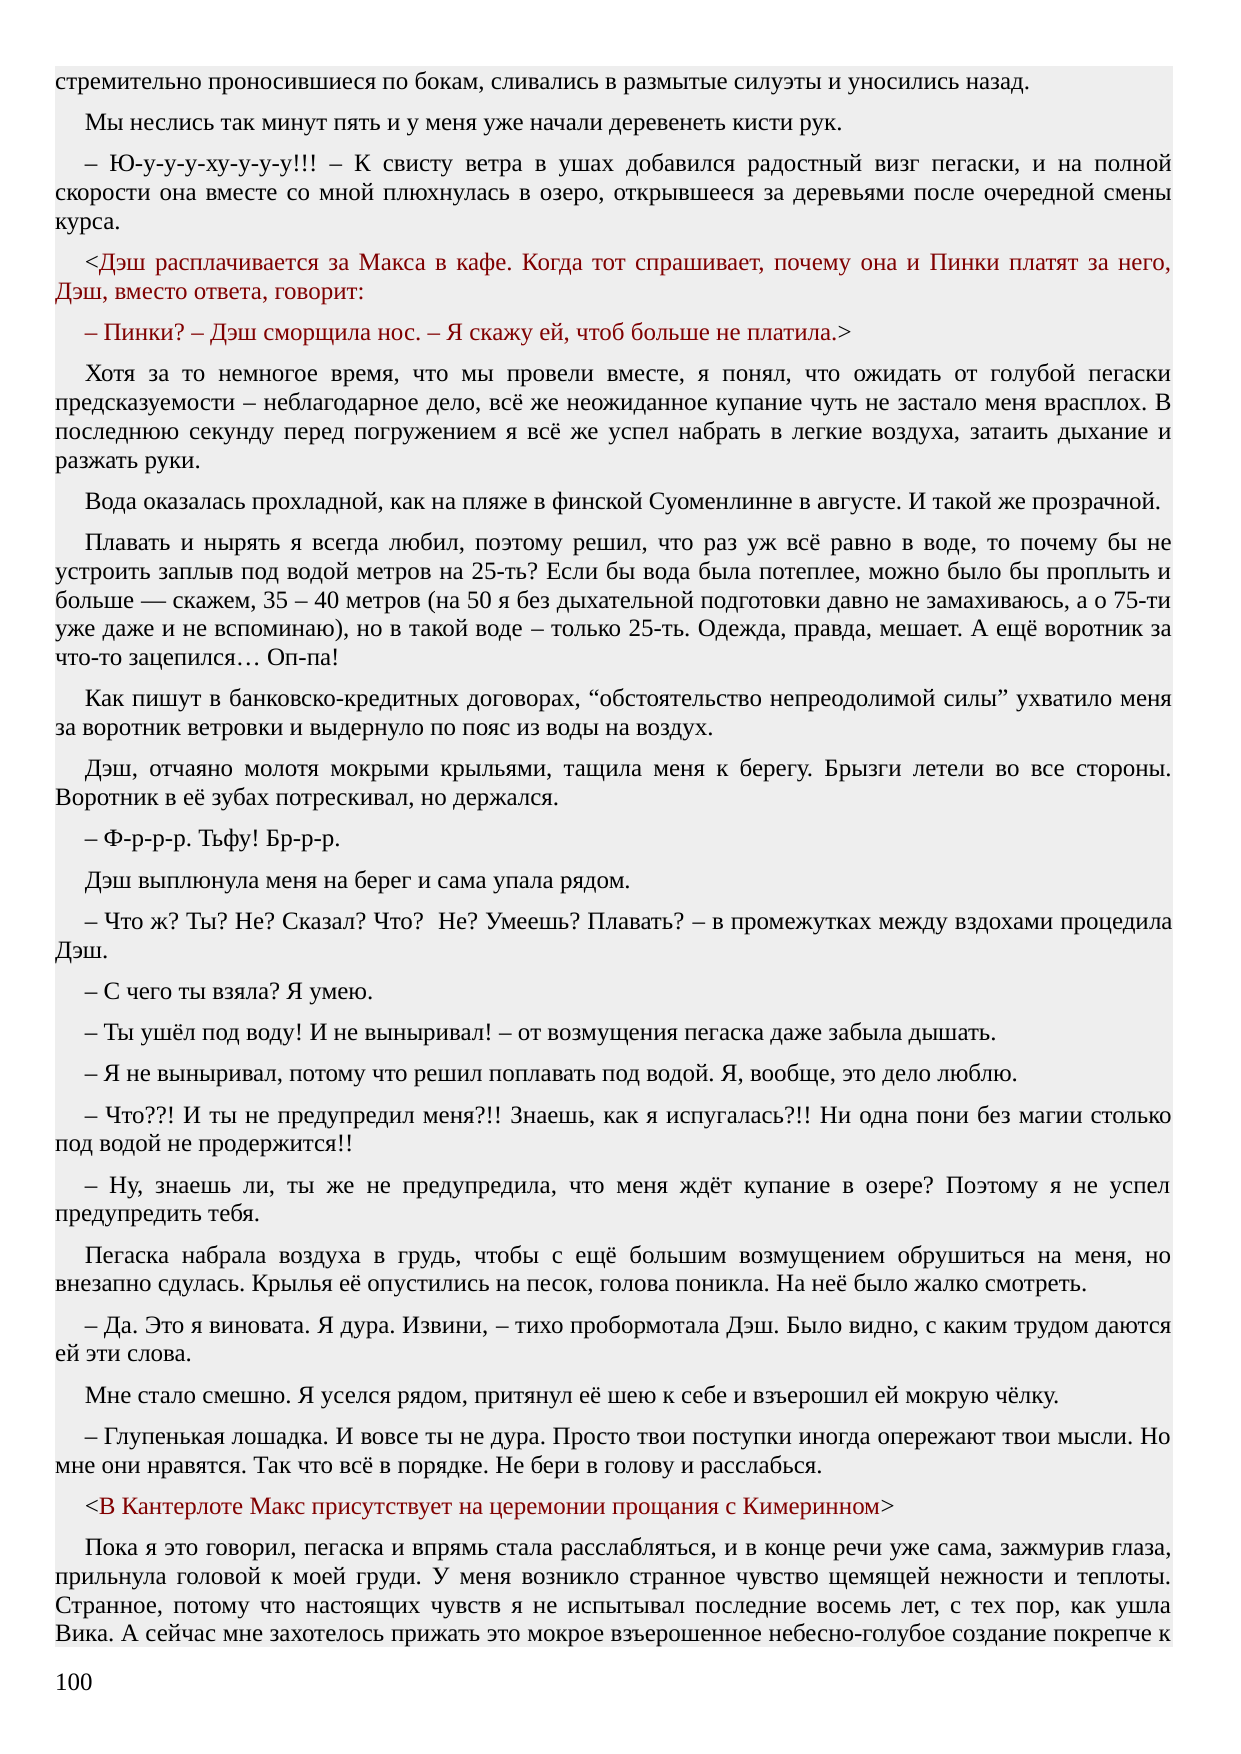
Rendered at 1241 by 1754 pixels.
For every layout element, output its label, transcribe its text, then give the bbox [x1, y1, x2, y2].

text стремительно проносившиеся по бокам, сливались в размытые силуэты и уносились назад. [55, 66, 1173, 95]
text Мы неслись так минут пять и у меня уже начали деревенеть кисти рук. [55, 107, 1173, 136]
text <В Кантерлоте Макс присутствует на церемонии прощания с Кимеринном> [55, 1491, 1173, 1520]
text – Я не выныривал, потому что решил поплавать под водой. Я, вообще, это дело люблю. [55, 1058, 1173, 1087]
text – Что ж? Ты? Не? Сказал? Что? Не? Умеешь? Плавать? – в промежутках между вздохами процедила Дэш. [55, 906, 1173, 963]
text – Что??! И ты не предупредил меня?!! Знаешь, как я испугалась?!! Ни одна пони без магии столько под водой не продержится!! [55, 1100, 1173, 1157]
text – Ты ушёл под воду! И не выныривал! – от возмущения пегаска даже забыла дышать. [55, 1017, 1173, 1046]
text – Ю-у-у-у-ху-у-у-у!!! – К свисту ветра в ушах добавился радостный визг пегаски, и на полной скорости она вместе со мной плюхнулась в озеро, открывшееся за деревьями после очередной смены курса. [55, 148, 1173, 235]
text <Дэш расплачивается за Макса в кафе. Когда тот спрашивает, почему она и Пинки платят за него, Дэш, вместо ответа, говорит: [55, 247, 1173, 305]
text Мне стало смешно. Я уселся рядом, притянул её шею к себе и взъерошил ей мокрую чёлку. [55, 1380, 1173, 1408]
text – Да. Это я виновата. Я дура. Извини, – тихо пробормотала Дэш. Было видно, с каким трудом даются ей эти слова. [55, 1310, 1173, 1367]
text Пока я это говорил, пегаска и впрямь стала расслабляться, и в конце речи уже сама, зажмурив глаза, прильнула головой к моей груди. У меня возникло странное чувство щемящей нежности и теплоты. Странное, потому что настоящих чувств я не испытывал последние восемь лет, с тех пор, как ушла Вика. А сейчас мне захотелось прижать это мокрое взъерошенное небесно-голубое создание покрепче к [55, 1532, 1173, 1647]
text – Ф-р-р-р. Тьфу! Бр-р-р. [55, 823, 1173, 852]
text Дэш выплюнула меня на берег и сама упала рядом. [55, 865, 1173, 893]
text – Глупенькая лошадка. И вовсе ты не дура. Просто твои поступки иногда опережают твои мысли. Но мне они нравятся. Так что всё в порядке. Не бери в голову и расслабься. [55, 1421, 1173, 1478]
text Хотя за то немногое время, что мы провели вместе, я понял, что ожидать от голубой пегаски предсказуемости – неблагодарное дело, всё же неожиданное купание чуть не застало меня врасплох. В последнюю секунду перед погружением я всё же успел набрать в легкие воздуха, затаить дыхание и разжать руки. [55, 358, 1173, 473]
text – С чего ты взяла? Я умею. [55, 976, 1173, 1005]
text Плавать и нырять я всегда любил, поэтому решил, что раз уж всё равно в воде, то почему бы не устроить заплыв под водой метров на 25-ть? Если бы вода была потеплее, можно было бы проплыть и больше — скажем, 35 – 40 метров (на 50 я без дыхательной подготовки давно не замахиваюсь, а о 75-ти уже даже и не вспоминаю), но в такой воде – только 25-ть. Одежда, правда, мешает. А ещё воротник за что-то зацепился… Оп-па! [55, 527, 1173, 671]
text Пегаска набрала воздуха в грудь, чтобы с ещё большим возмущением обрушиться на меня, но внезапно сдулась. Крылья её опустились на песок, голова поникла. На неё было жалко смотреть. [55, 1240, 1173, 1297]
text – Ну, знаешь ли, ты же не предупредила, что меня ждёт купание в озере? Поэтому я не успел предупредить тебя. [55, 1170, 1173, 1227]
text – Пинки? – Дэш сморщила нос. – Я скажу ей, чтоб больше не платила.> [55, 317, 1173, 346]
text Вода оказалась прохладной, как на пляже в финской Суоменлинне в августе. И такой же прозрачной. [55, 486, 1173, 515]
text Как пишут в банковско-кредитных договорах, “обстоятельство непреодолимой силы” ухватило меня за воротник ветровки и выдернуло по пояс из воды на воздух. [55, 683, 1173, 741]
text Дэш, отчаяно молотя мокрыми крыльями, тащила меня к берегу. Брызги летели во все стороны. Воротник в её зубах потрескивал, но держался. [55, 753, 1173, 811]
